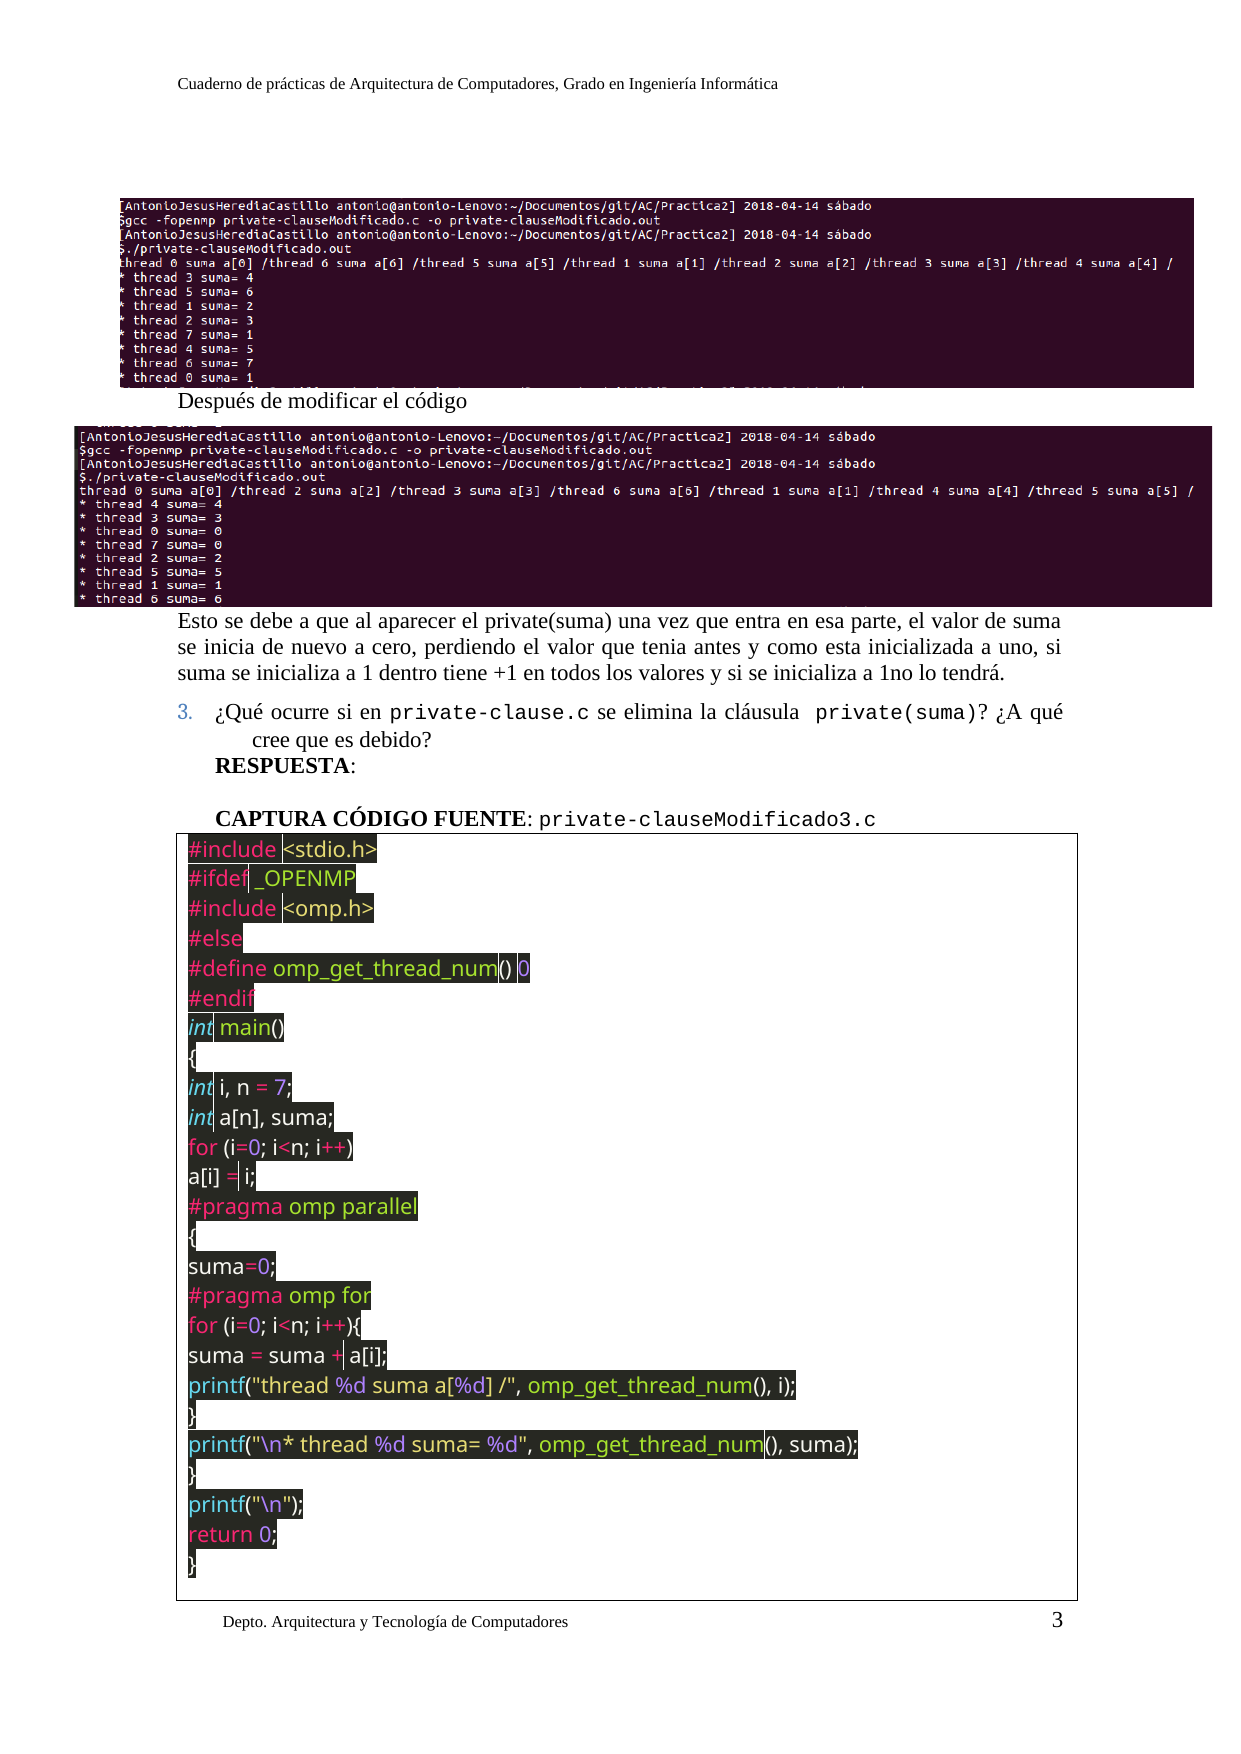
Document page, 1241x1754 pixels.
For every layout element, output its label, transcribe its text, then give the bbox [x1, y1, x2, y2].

list Después de modificar el código [177, 388, 1063, 414]
list Esto se debe a que al aparecer el private(suma) una vez que entra en esa parte, el valor de suma se inicia de nuevo a cero, perdiendo el valor que tenia antes y como esta inicializada a uno, si suma se inicializa a 1 dentro tiene +1 en todos los valores y si se inicializa a 1no lo tendrá. [177, 607, 1063, 686]
list ¿Qué ocurre si en private-clause.c se elimina la cláusula private(suma)? ¿A qué cree que es debido? [177, 698, 1063, 752]
text CAPTURA CÓDIGO FUENTE: private-clauseModificado3.c [215, 805, 1063, 833]
text RESPUESTA: [215, 752, 1063, 779]
table_header #include <stdio.h> #ifdef _OPENMP #include <omp.h> #else #define omp_get_thread_num() 0 #endif int main() { int i, n = 7; int a[n], suma; for (i=0; i<n; i++) a[i] = i; #pragma omp parallel { suma=0; #pragma omp for for (i=0; i<n; i++){ suma = suma + a[i]; printf("thread %d suma a[%d] /", omp_get_thread_num(), i); } printf("\n* thread %d suma= %d", omp_get_thread_num(), suma); } printf("\n"); return 0; } [177, 834, 1077, 1600]
picture [74, 426, 1213, 607]
picture [120, 198, 1194, 388]
